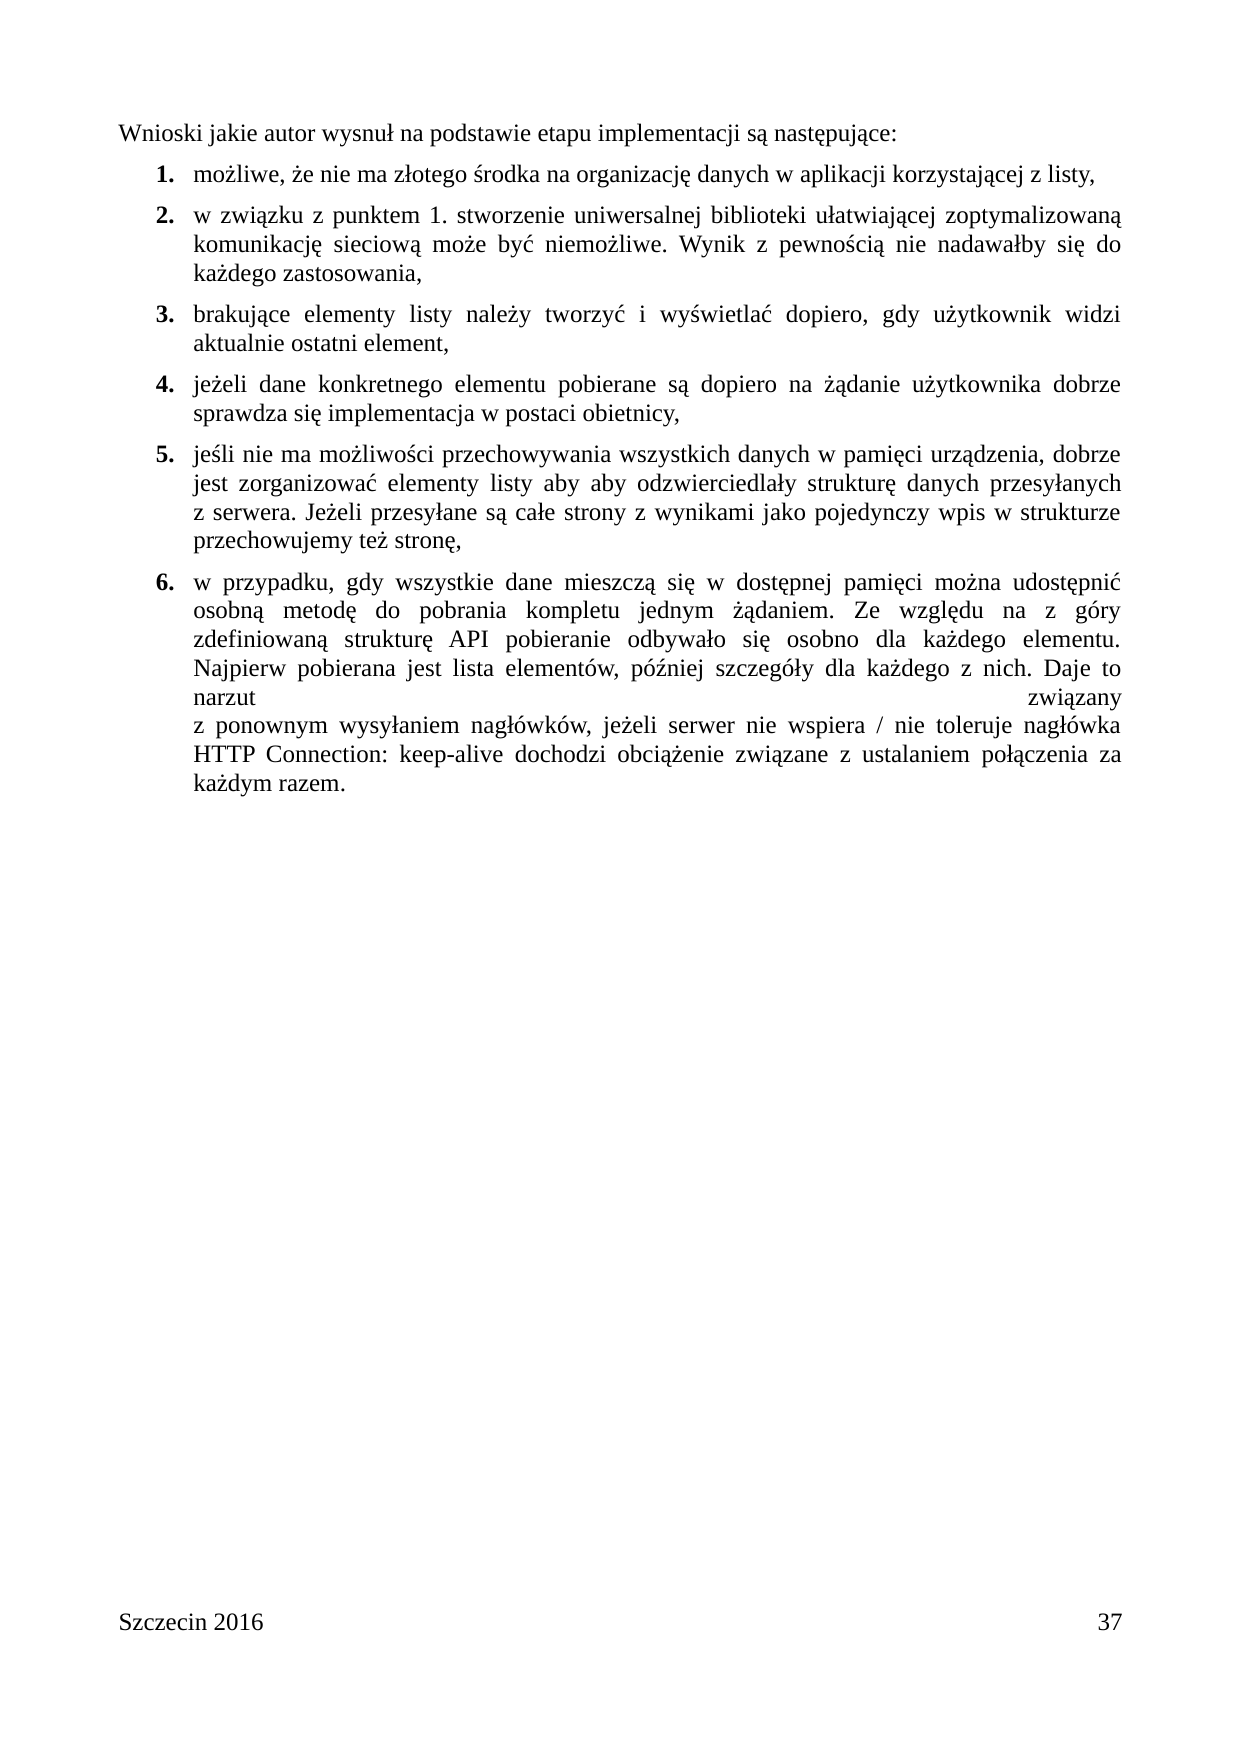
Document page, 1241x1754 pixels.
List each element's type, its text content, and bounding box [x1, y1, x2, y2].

list brakujące elementy listy należy tworzyć i wyświetlać dopiero, gdy użytkownik widzi aktualnie ostatni element, [156, 299, 1122, 357]
list w związku z punktem 1. stworzenie uniwersalnej biblioteki ułatwiającej zoptymalizowaną komunikację sieciową może być niemożliwe. Wynik z pewnością nie nadawałby się do każdego zastosowania, [156, 201, 1122, 287]
list w przypadku, gdy wszystkie dane mieszczą się w dostępnej pamięci można udostępnić osobną metodę do pobrania kompletu jednym żądaniem. Ze względu na z góry zdefiniowaną strukturę API pobieranie odbywało się osobno dla każdego elementu. Najpierw pobierana jest lista elementów, później szczegóły dla każdego z nich. Daje to narzut związany z ponownym wysyłaniem nagłówków, jeżeli serwer nie wspiera / nie toleruje nagłówka HTTP Connection: keep-alive dochodzi obciążenie związane z ustalaniem połączenia za każdym razem. [156, 567, 1122, 797]
list możliwe, że nie ma złotego środka na organizację danych w aplikacji korzystającej z listy, [156, 159, 1122, 188]
text Wnioski jakie autor wysnuł na podstawie etapu implementacji są następujące: [118, 118, 1122, 147]
list jeżeli dane konkretnego elementu pobierane są dopiero na żądanie użytkownika dobrze sprawdza się implementacja w postaci obietnicy, [156, 369, 1122, 427]
list jeśli nie ma możliwości przechowywania wszystkich danych w pamięci urządzenia, dobrze jest zorganizować elementy listy aby aby odzwierciedlały strukturę danych przesyłanych z serwera. Jeżeli przesyłane są całe strony z wynikami jako pojedynczy wpis w strukturze przechowujemy też stronę, [156, 439, 1122, 554]
